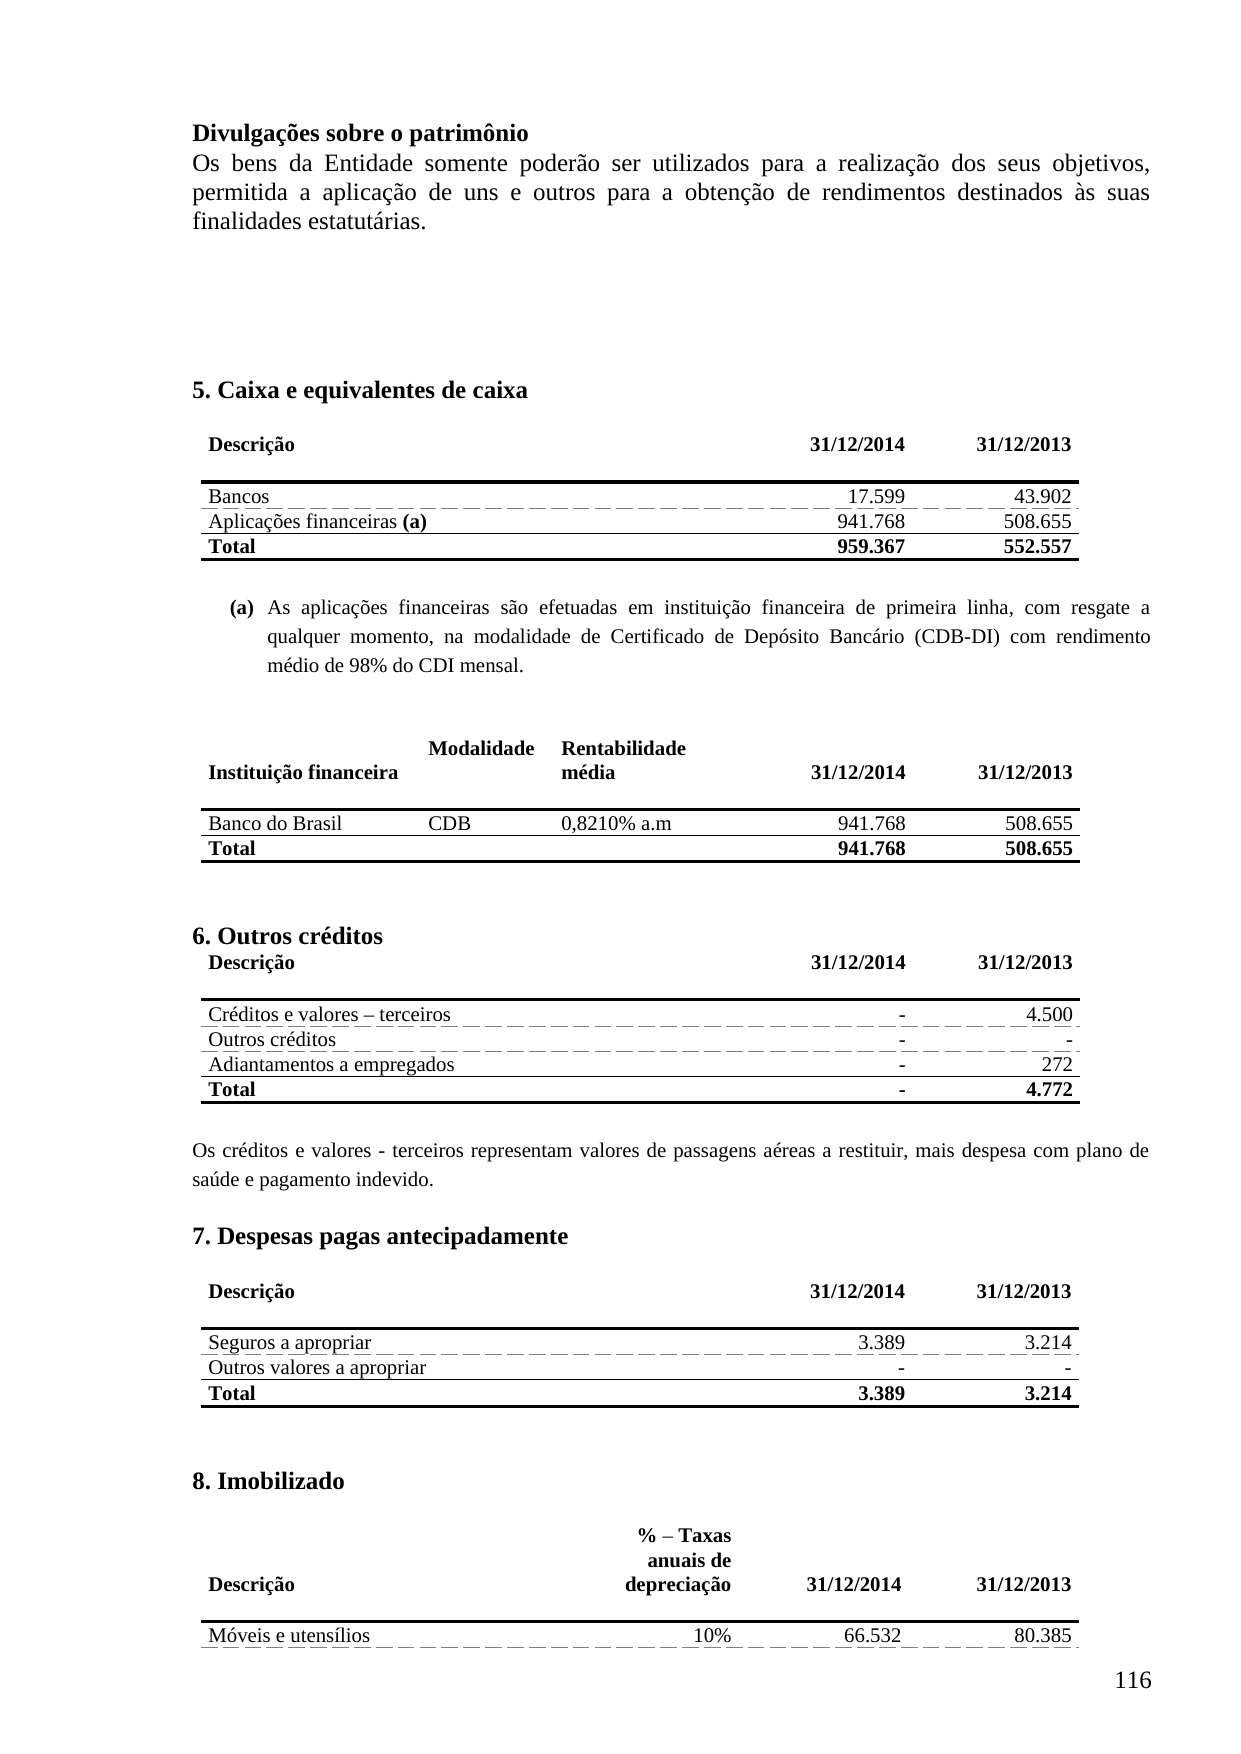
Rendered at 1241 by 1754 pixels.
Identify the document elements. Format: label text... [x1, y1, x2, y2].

table_cell 43.902 [912, 484, 1078, 508]
table_cell [746, 784, 913, 808]
table_cell [201, 974, 746, 998]
table_cell 3.389 [746, 1380, 912, 1404]
table_cell 3.214 [912, 1330, 1078, 1354]
table_cell Créditos e valores – terceiros [201, 1001, 746, 1026]
table_header 31/12/2014 [746, 432, 912, 456]
table_cell Bancos [201, 484, 746, 508]
table_cell 4.500 [913, 1001, 1080, 1026]
table_cell 80.385 [909, 1623, 1078, 1647]
table_cell [201, 456, 746, 480]
table_cell [913, 974, 1080, 998]
table_cell Total [201, 1380, 746, 1404]
table_cell - [746, 1051, 913, 1076]
table_cell 272 [913, 1051, 1080, 1076]
list As aplicações financeiras são efetuadas em instituição financeira de primeira linha, com resgate a qualquer momento, na modalidade de Certificado de Depósito Bancário (CDB-DI) com rendimento médio de 98% do CDI mensal. [229, 590, 1152, 677]
table_cell - [746, 1026, 913, 1051]
table_cell - [746, 1354, 912, 1379]
table_cell [746, 1303, 912, 1327]
table_header 31/12/2014 [746, 1279, 912, 1303]
table_header 31/12/2014 [746, 736, 913, 784]
table_cell [201, 1303, 746, 1327]
table_header Rentabilidade média [554, 736, 746, 784]
table_cell - [912, 1354, 1078, 1379]
table_cell [746, 974, 913, 998]
table_cell 508.655 [913, 836, 1080, 860]
table_header 31/12/2013 [912, 432, 1078, 456]
table_cell 0,8210% a.m [554, 811, 746, 835]
table_cell [739, 1596, 908, 1620]
table_cell 941.768 [746, 811, 913, 835]
table_cell [913, 784, 1080, 808]
table_cell Adiantamentos a empregados [201, 1051, 746, 1076]
table_cell [421, 784, 554, 808]
table_cell 941.768 [746, 836, 913, 860]
table_cell [912, 1303, 1078, 1327]
table_header 31/12/2013 [913, 736, 1080, 784]
text 7. Despesas pagas antecipadamente [192, 1221, 1152, 1250]
table_header 31/12/2013 [912, 1279, 1078, 1303]
table_cell 4.772 [913, 1077, 1080, 1101]
table_cell [909, 1596, 1078, 1620]
table_header Descrição [201, 1524, 568, 1596]
table_cell 3.389 [746, 1330, 912, 1354]
table_cell - [746, 1077, 913, 1101]
table_cell [746, 456, 912, 480]
table_header % – Taxas anuais de depreciação [569, 1524, 738, 1596]
table_header Descrição [201, 432, 746, 456]
table_header 31/12/2013 [913, 950, 1080, 974]
table_header 31/12/2014 [739, 1524, 908, 1596]
table_cell Móveis e utensílios [201, 1623, 568, 1647]
table_cell Total [201, 836, 746, 860]
table_cell 959.367 [746, 534, 912, 558]
table_cell 508.655 [913, 811, 1080, 835]
title 8. Imobilizado [192, 1466, 1152, 1495]
table_header 31/12/2014 [746, 950, 913, 974]
table_header Descrição [201, 1279, 746, 1303]
table_cell [912, 456, 1078, 480]
table_cell Total [201, 534, 746, 558]
table_cell 3.214 [912, 1380, 1078, 1404]
table_cell 552.557 [912, 534, 1078, 558]
table_cell Aplicações financeiras (a) [201, 508, 746, 533]
table_header Descrição [201, 950, 746, 974]
table_cell [554, 784, 746, 808]
text Os bens da Entidade somente poderão ser utilizados para a realização dos seus objetivos, permitida a aplicação de uns e outros para a obtenção de rendimentos destinados às suas finalidades estatutárias. [192, 147, 1152, 235]
table_cell CDB [421, 811, 554, 835]
table_cell Banco do Brasil [201, 811, 421, 835]
table_cell 10% [569, 1623, 738, 1647]
table_cell - [746, 1001, 913, 1026]
table_cell Total [201, 1077, 746, 1101]
table_cell Seguros a apropriar [201, 1330, 746, 1354]
text Divulgações sobre o patrimônio [192, 118, 1152, 147]
table_cell 508.655 [912, 508, 1078, 533]
table_cell 17.599 [746, 484, 912, 508]
table_header 31/12/2013 [909, 1524, 1078, 1596]
title 5. Caixa e equivalentes de caixa [192, 375, 1152, 403]
table_cell - [913, 1026, 1080, 1051]
table_cell Outros créditos [201, 1026, 746, 1051]
table_cell [201, 1596, 568, 1620]
table_cell 941.768 [746, 508, 912, 533]
table_header Instituição financeira [201, 736, 421, 784]
table_cell 66.532 [739, 1623, 908, 1647]
title 6. Outros créditos [192, 921, 1152, 950]
table_cell [569, 1596, 738, 1620]
table_cell [201, 784, 421, 808]
table_cell Outros valores a apropriar [201, 1354, 746, 1379]
table_header Modalidade [421, 736, 554, 784]
text Os créditos e valores - terceiros representam valores de passagens aéreas a restituir, mais despesa com plano de saúde e pagamento indevido. [192, 1133, 1152, 1191]
